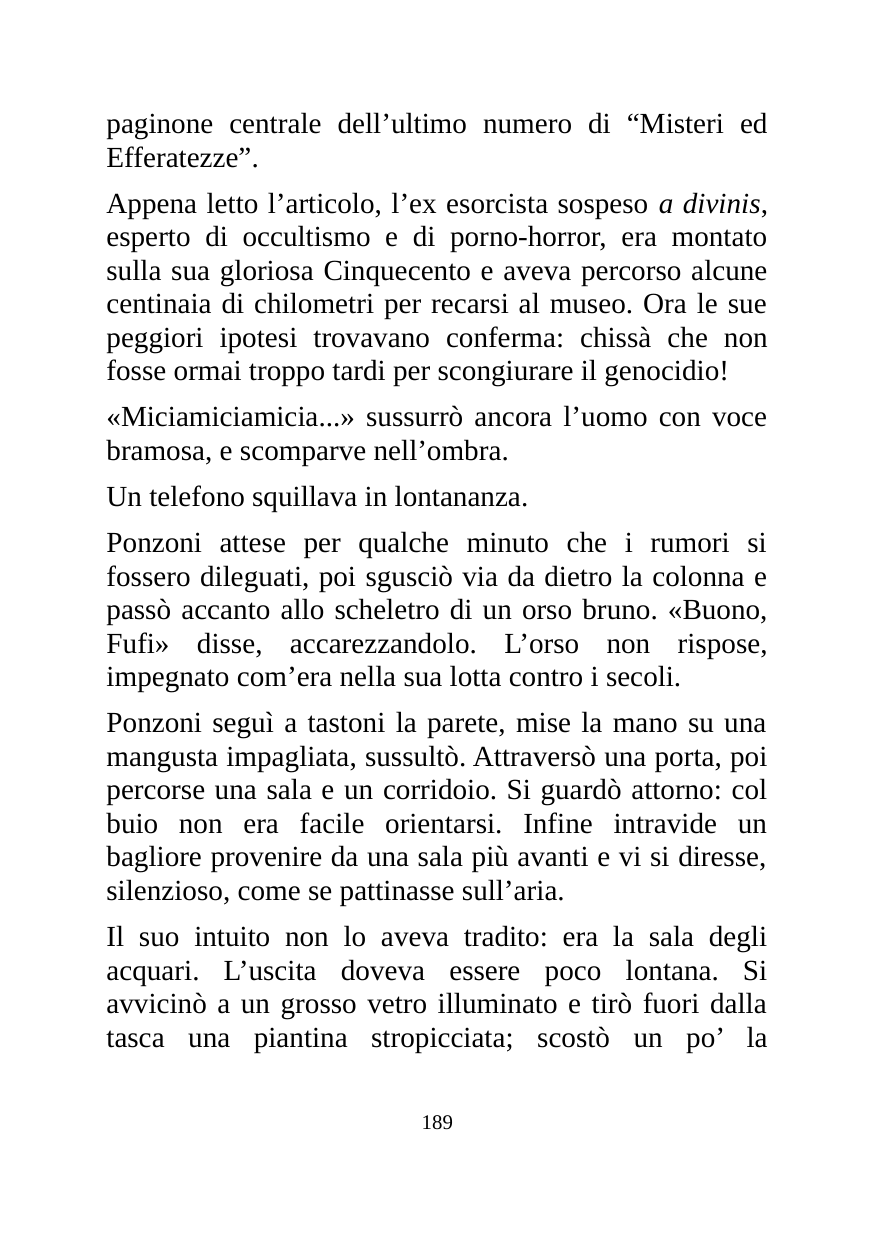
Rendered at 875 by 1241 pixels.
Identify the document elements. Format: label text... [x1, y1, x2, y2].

text «Miciamiciamicia...» sussurrò ancora l’uomo con voce bramosa, e scomparve nell’ombra. [106, 399, 768, 467]
text Un telefono squillava in lontananza. [106, 479, 768, 513]
text Ponzoni seguì a tastoni la parete, mise la mano su una mangusta impagliata, sussultò. Attraversò una porta, poi percorse una sala e un corridoio. Si guardò attorno: col buio non era facile orientarsi. Infine intravide un bagliore provenire da una sala più avanti e vi si diresse, silenzioso, come se pattinasse sull’aria. [106, 705, 768, 907]
text Ponzoni attese per qualche minuto che i rumori si fossero dileguati, poi sgusciò via da dietro la colonna e passò accanto allo scheletro di un orso bruno. «Buono, Fufi» disse, accarezzandolo. L’orso non rispose, impegnato com’era nella sua lotta contro i secoli. [106, 525, 768, 693]
text paginone centrale dell’ultimo numero di “Misteri ed Efferatezze”. [106, 106, 768, 173]
text Appena letto l’articolo, l’ex esorcista sospeso a divinis, esperto di occultismo e di porno-horror, era montato sulla sua gloriosa Cinquecento e aveva percorso alcune centinaia di chilometri per recarsi al museo. Ora le sue peggiori ipotesi trovavano conferma: chissà che non fosse ormai troppo tardi per scongiurare il genocidio! [106, 186, 768, 387]
text Il suo intuito non lo aveva tradito: era la sala degli acquari. L’uscita doveva essere poco lontana. Si avvicinò a un grosso vetro illuminato e tirò fuori dalla tasca una piantina stropicciata; scostò un po’ la [106, 919, 768, 1053]
